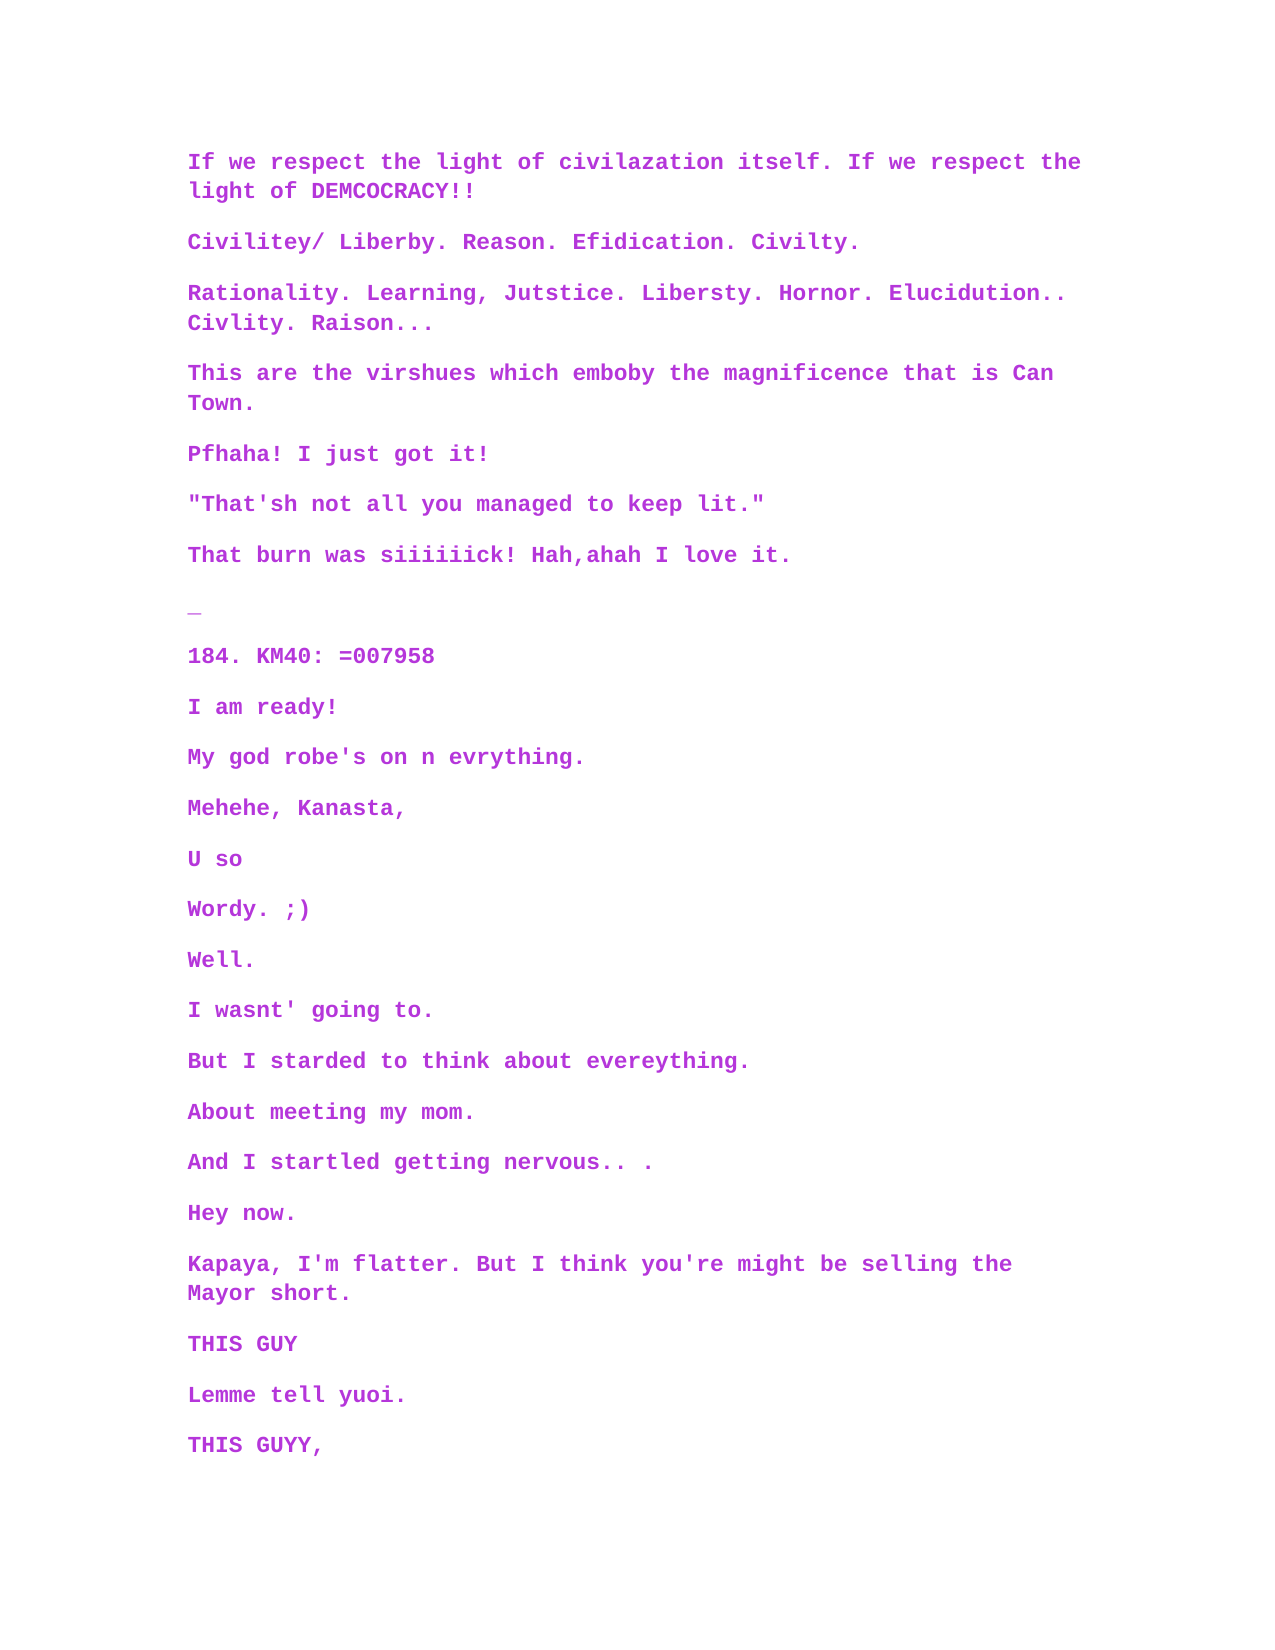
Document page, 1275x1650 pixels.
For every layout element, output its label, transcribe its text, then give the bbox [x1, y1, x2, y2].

text U so [187, 847, 1087, 873]
text Kapaya, I'm flatter. But I think you're might be selling the Mayor short. [187, 1252, 1087, 1308]
text Civilitey/ Liberby. Reason. Efidication. Civilty. [187, 230, 1087, 256]
text My god robe's on n evrything. [187, 746, 1087, 772]
text Pfhaha! I just got it! [187, 442, 1087, 468]
text _ [187, 594, 1087, 620]
text Mehehe, Kanasta, [187, 796, 1087, 822]
text About meeting my mom. [187, 1100, 1087, 1126]
text That burn was siiiiiick! Hah,ahah I love it. [187, 543, 1087, 569]
text Hey now. [187, 1201, 1087, 1227]
text If we respect the light of civilazation itself. If we respect the light of DEMCOCRACY!! [187, 150, 1087, 206]
text Lemme tell yuoi. [187, 1383, 1087, 1409]
text THIS GUY [187, 1332, 1087, 1358]
text Rationality. Learning, Jutstice. Libersty. Hornor. Elucidution.. Civlity. Raison... [187, 281, 1087, 337]
text And I startled getting nervous.. . [187, 1151, 1087, 1177]
text "That'sh not all you managed to keep lit." [187, 492, 1087, 518]
text But I starded to think about evereything. [187, 1049, 1087, 1075]
text Well. [187, 948, 1087, 974]
text I am ready! [187, 695, 1087, 721]
text Wordy. ;) [187, 897, 1087, 923]
text This are the virshues which emboby the magnificence that is Can Town. [187, 361, 1087, 417]
text 184. KM40: =007958 [187, 644, 1087, 670]
text THIS GUYY, [187, 1433, 1087, 1459]
text I wasnt' going to. [187, 999, 1087, 1025]
